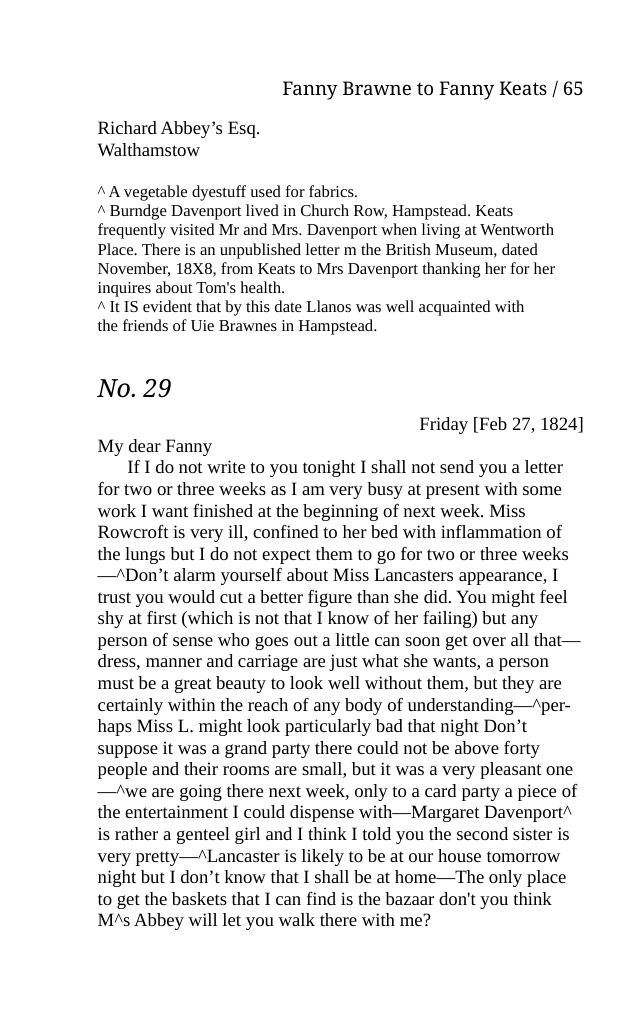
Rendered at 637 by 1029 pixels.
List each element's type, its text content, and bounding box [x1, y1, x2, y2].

text frequently visited Mr and Mrs. Davenport when living at Wentworth [97, 220, 583, 239]
text Place. There is an unpublished letter m the British Museum, dated November, 18X8, from Keats to Mrs Davenport thanking her for her inquires about Tom's health. [97, 239, 583, 297]
text Richard Abbey’s Esq. [97, 117, 583, 139]
text Friday [Feb 27, 1824] [97, 413, 583, 435]
text ^ Burndge Davenport lived in Church Row, Hampstead. Keats [97, 201, 583, 220]
text If I do not write to you tonight I shall not send you a letter for two or three weeks as I am very busy at present with some work I want finished at the beginning of next week. Miss Rowcroft is very ill, confined to her bed with inflammation of the lungs but I do not expect them to go for two or three weeks—^Don’t alarm yourself about Miss Lancasters appearance, I trust you would cut a better figure than she did. You might feel shy at first (which is not that I know of her failing) but any person of sense who goes out a little can soon get over all that—dress, manner and carriage are just what she wants, a person must be a great beauty to look well without them, but they are certainly within the reach of any body of understanding—^per- haps Miss L. might look particularly bad that night Don’t suppose it was a grand party there could not be above forty people and their rooms are small, but it was a very pleasant one—^we are going there next week, only to a card party a piece of the entertainment I could dispense with—Margaret Davenport^ is rather a genteel girl and I think I told you the second sister is very pretty—^Lancaster is likely to be at our house tomorrow night but I don’t know that I shall be at home—The only place to get the baskets that I can find is the bazaar don't you think M^s Abbey will let you walk there with me? [97, 456, 583, 931]
text My dear Fanny [97, 435, 583, 456]
text ^ A vegetable dyestuff used for fabrics. [97, 182, 583, 201]
text the friends of Uie Brawnes in Hampstead. [97, 316, 583, 335]
subtitle No. 29 [97, 370, 583, 404]
text Walthamstow [97, 139, 583, 160]
text ^ It IS evident that by this date Llanos was well acquainted with [97, 297, 583, 316]
